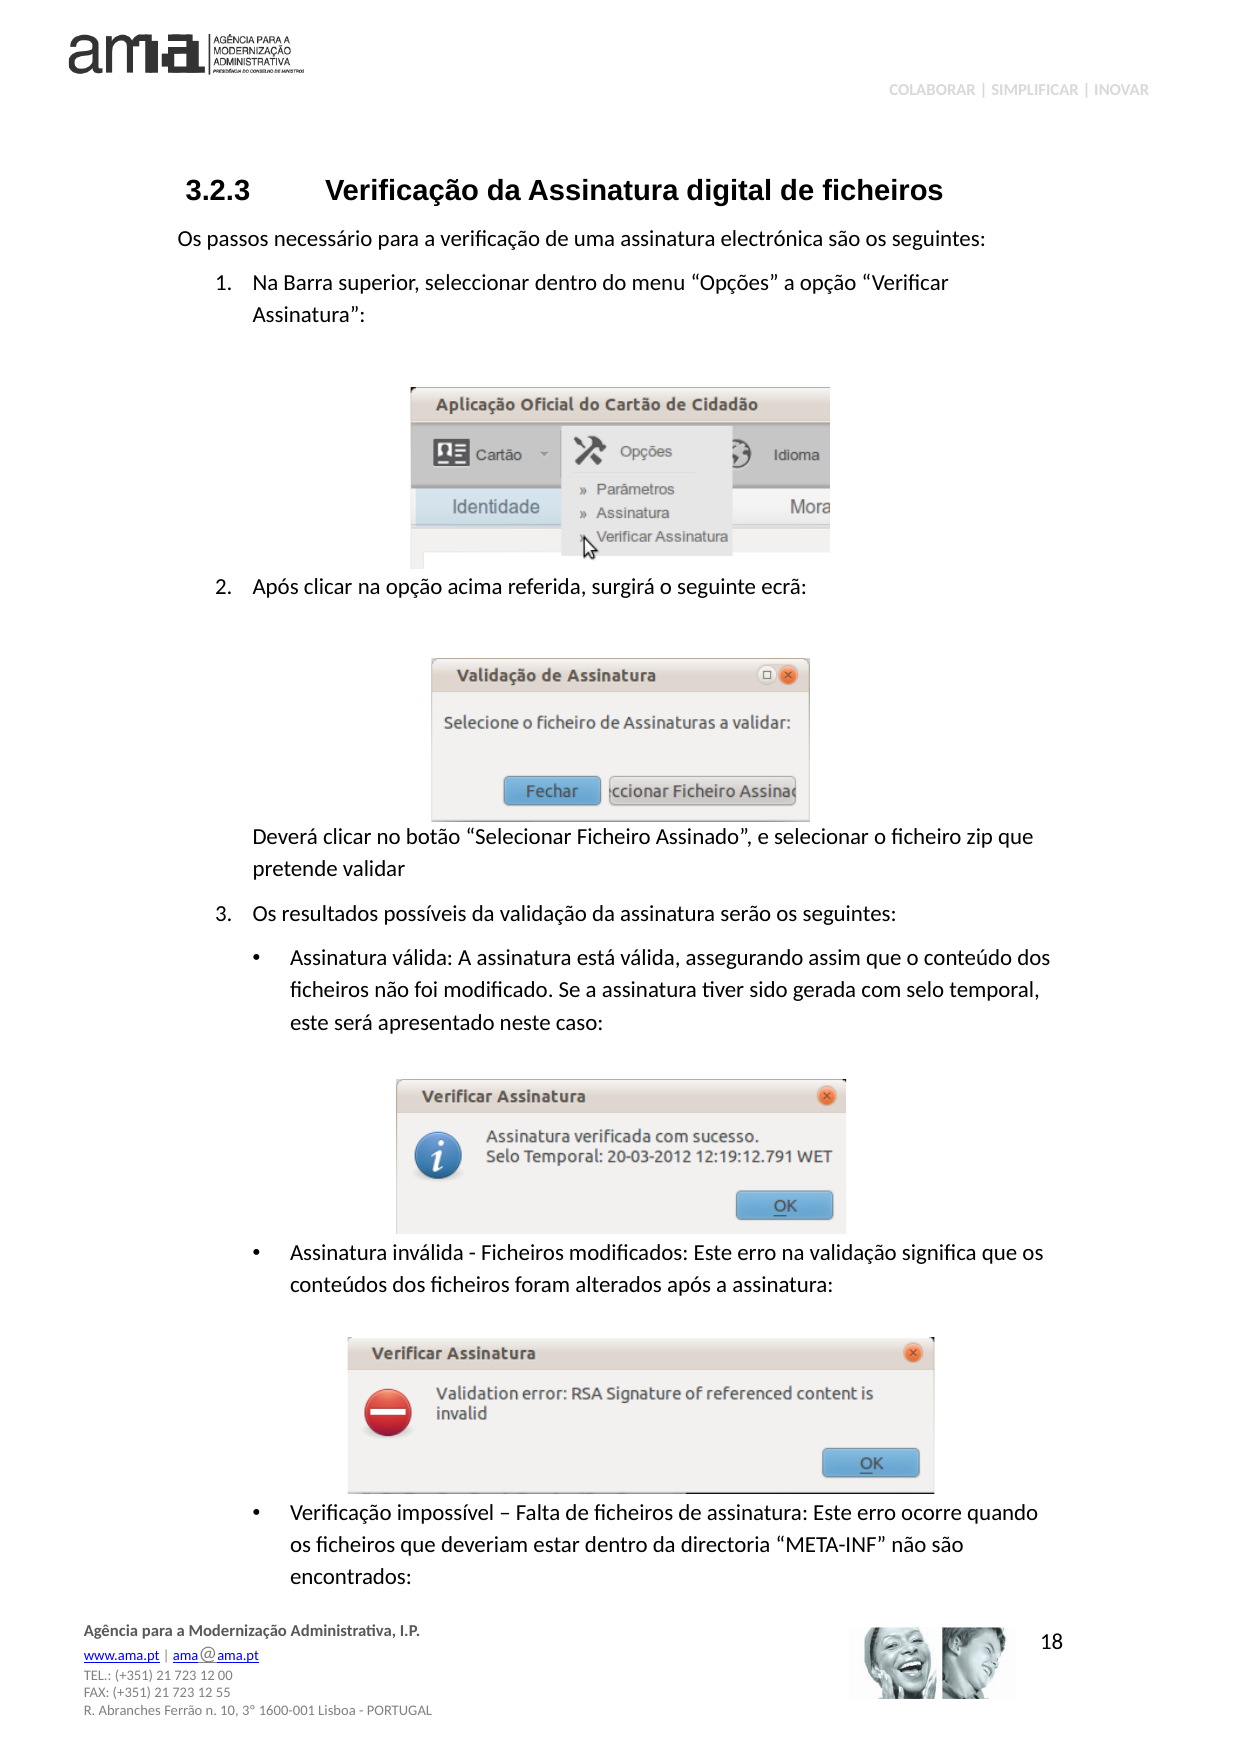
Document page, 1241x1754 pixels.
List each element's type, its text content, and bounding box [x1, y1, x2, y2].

picture [68, 34, 304, 75]
picture [396, 1079, 847, 1234]
text Os passos necessário para a verificação de uma assinatura electrónica são os seguintes: [177, 224, 1063, 252]
subtitle Verificação da Assinatura digital de ficheiros [177, 173, 1063, 206]
list Verificação impossível – Falta de ficheiros de assinatura: Este erro ocorre quando os ficheiros que deveriam estar dentro da directoria “META-INF” não são encontrados: [252, 1494, 1063, 1622]
picture [849, 1627, 1017, 1699]
picture [431, 658, 810, 822]
picture [347, 1337, 935, 1494]
picture [410, 387, 830, 569]
list Assinatura inválida - Ficheiros modificados: Este erro na validação significa que os conteúdos dos ficheiros foram alterados após a assinatura: [252, 1052, 1063, 1331]
list Na Barra superior, seleccionar dentro do menu “Opções” a opção “Verificar Assinatura”: [215, 268, 1063, 328]
list Os resultados possíveis da validação da assinatura serão os seguintes: [215, 899, 1063, 927]
list Após clicar na opção acima referida, surgirá o seguinte ecrã: Deverá clicar no botão “Selecionar Ficheiro Assinado”, e selecionar o ficheiro zip que pretende validar [215, 390, 1063, 882]
list Assinatura válida: A assinatura está válida, assegurando assim que o conteúdo dos ficheiros não foi modificado. Se a assinatura tiver sido gerada com selo temporal, este será apresentado neste caso: [252, 943, 1063, 1036]
